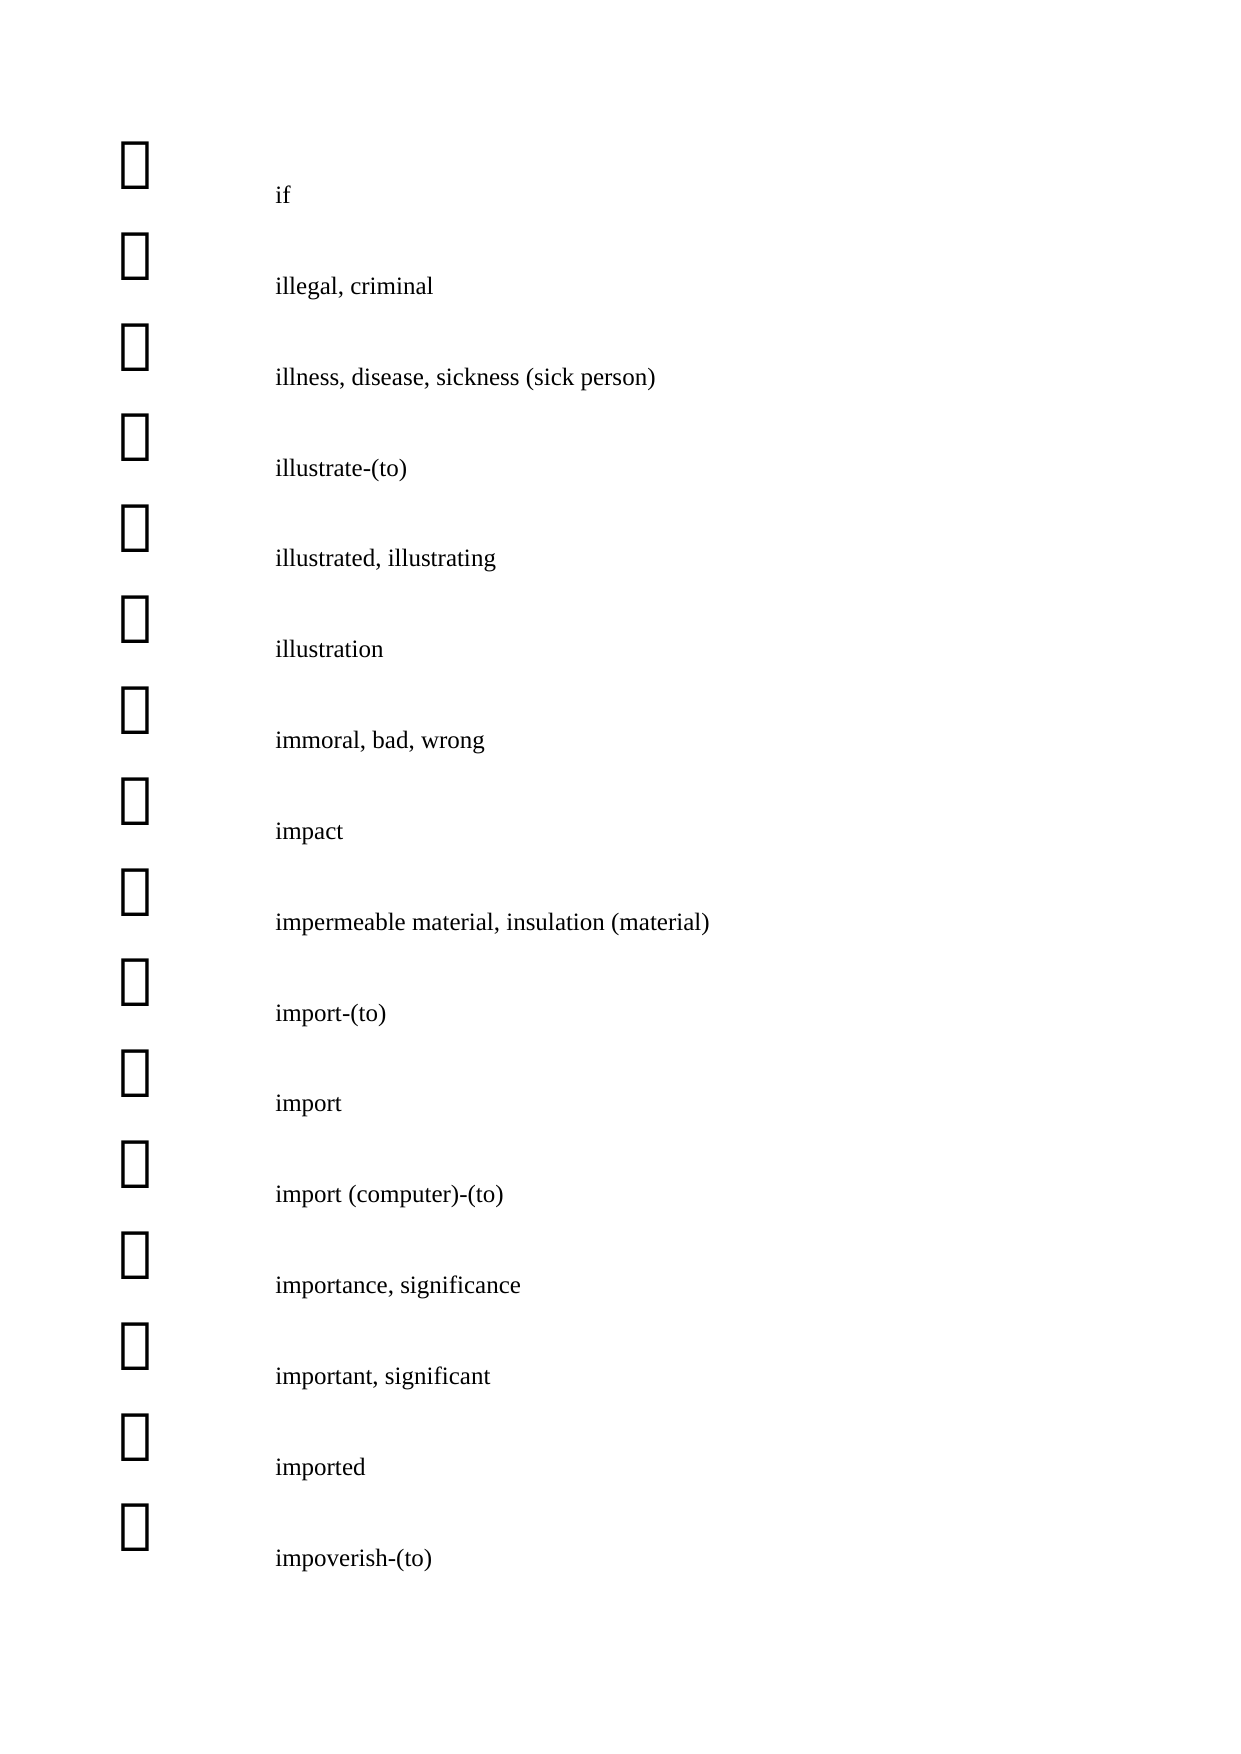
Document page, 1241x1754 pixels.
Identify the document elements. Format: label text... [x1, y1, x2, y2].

table_cell  [115, 209, 275, 300]
table_cell  [115, 1117, 275, 1208]
table_cell  [115, 663, 275, 754]
table_cell import (computer)-(to) [275, 1117, 949, 1208]
table_cell  [115, 1208, 275, 1299]
table_cell  [115, 572, 275, 663]
table_cell impoverish-(to) [275, 1481, 949, 1571]
table_cell  [115, 1026, 275, 1117]
table_cell  [115, 936, 275, 1026]
table_cell illegal, criminal [275, 209, 949, 300]
table_cell  [115, 118, 275, 209]
table_cell  [115, 845, 275, 936]
table_cell important, significant [275, 1299, 949, 1390]
table_cell  [115, 481, 275, 572]
table_cell if [275, 118, 949, 209]
table_cell  [115, 300, 275, 391]
table_cell  [115, 1390, 275, 1481]
table_cell import [275, 1026, 949, 1117]
table_cell impermeable material, insulation (material) [275, 845, 949, 936]
table_cell  [115, 1481, 275, 1571]
table_cell  [115, 1299, 275, 1390]
table_cell illness, disease, sickness (sick person) [275, 300, 949, 391]
table_cell  [115, 391, 275, 481]
table_cell illustrated, illustrating [275, 481, 949, 572]
table_cell illustration [275, 572, 949, 663]
table_cell impact [275, 754, 949, 845]
table_cell import-(to) [275, 936, 949, 1026]
table_cell  [115, 754, 275, 845]
table_cell immoral, bad, wrong [275, 663, 949, 754]
table_cell importance, significance [275, 1208, 949, 1299]
table_cell imported [275, 1390, 949, 1481]
table_cell illustrate-(to) [275, 391, 949, 481]
